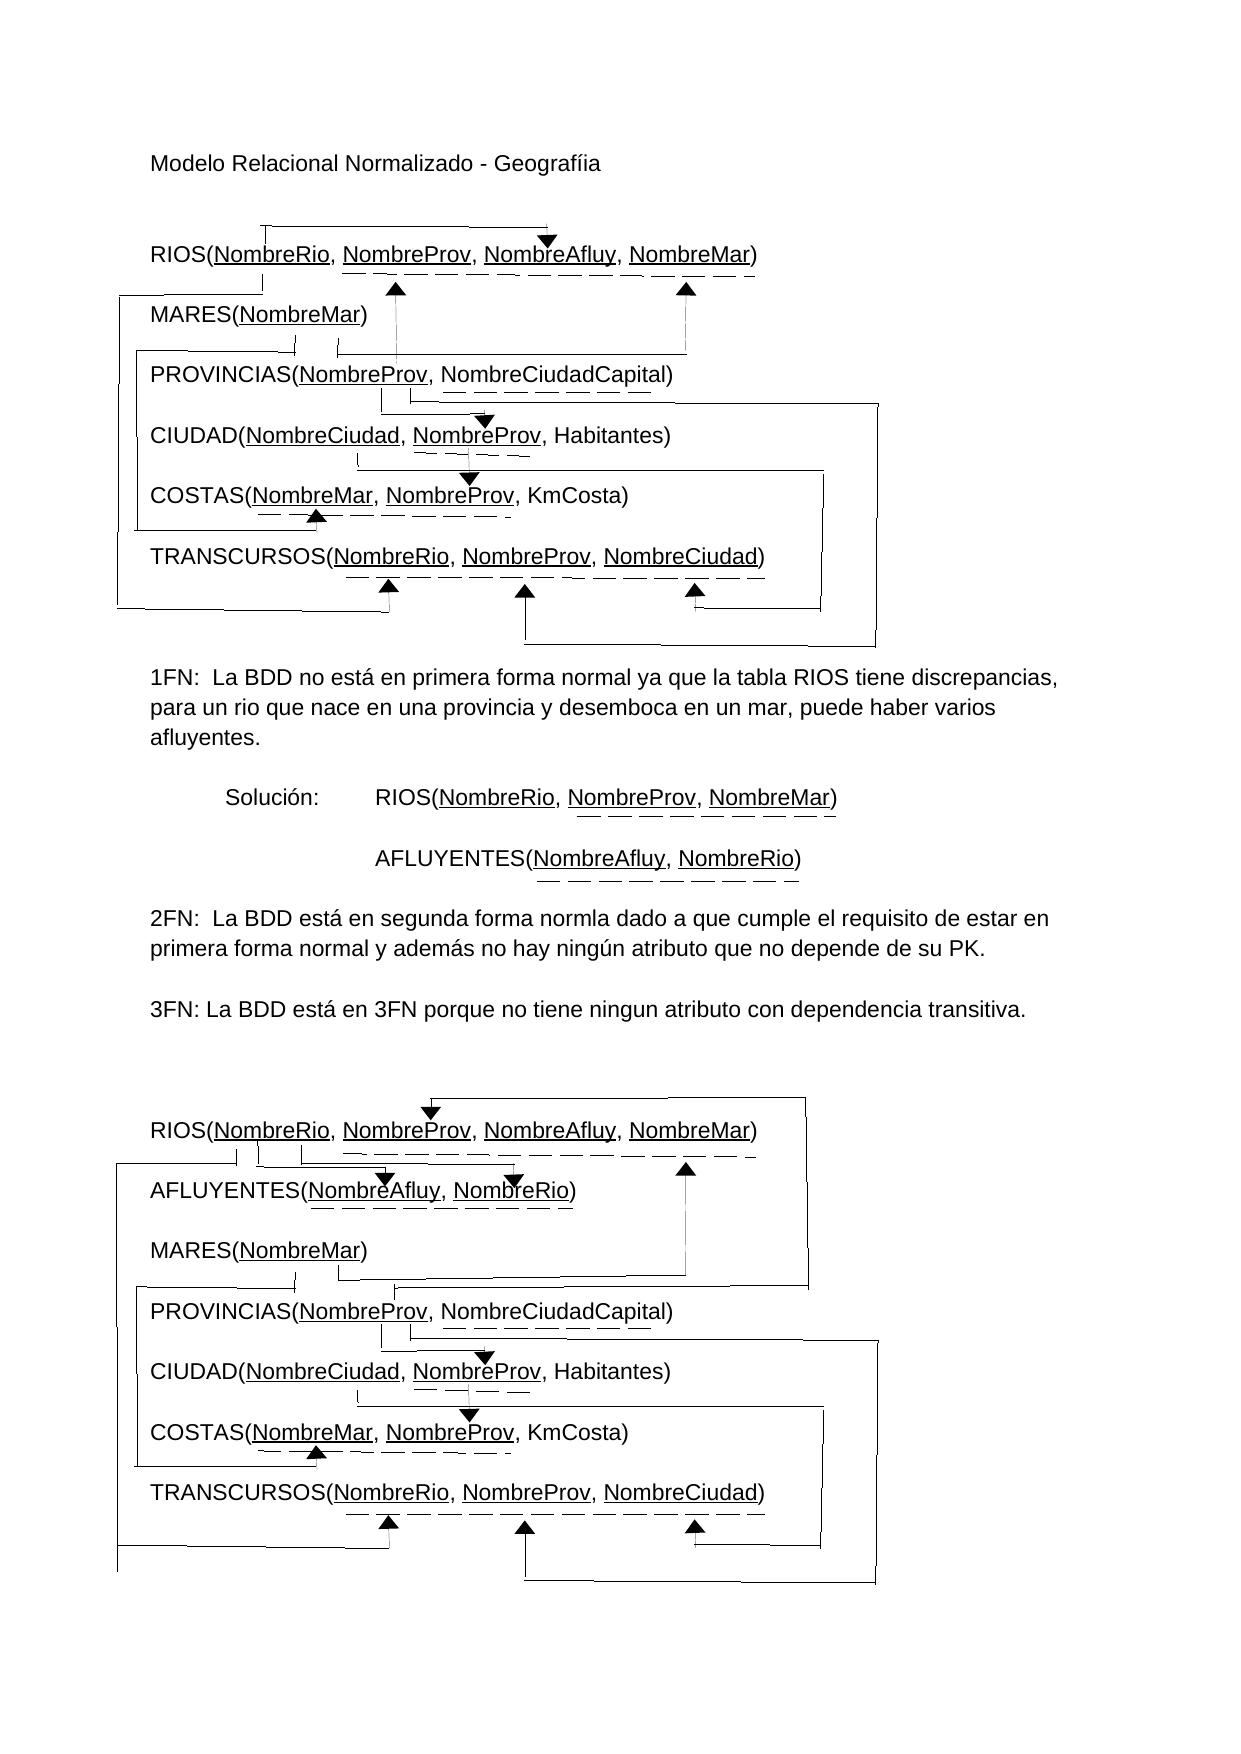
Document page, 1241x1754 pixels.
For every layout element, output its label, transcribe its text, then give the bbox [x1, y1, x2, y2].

text [877, 543, 1090, 569]
text RIOS(NombreRio, NombreProv, NombreAfluy, NombreMar) [150, 1117, 806, 1143]
text RIOS(NombreRio, NombreProv, NombreAfluy, NombreMar) [150, 241, 1090, 267]
text [878, 482, 1090, 509]
text PROVINCIAS(NombreProv, NombreCiudadCapital) [150, 361, 1090, 388]
text Solución: RIOS(NombreRio, NombreProv, NombreMar) [150, 784, 1090, 811]
text TRANSCURSOS(NombreRio, NombreProv, NombreCiudad) [150, 543, 876, 569]
text MARES(NombreMar) [150, 1237, 685, 1264]
text MARES(NombreMar) [150, 301, 396, 327]
text [686, 1177, 1090, 1203]
text [878, 1419, 1090, 1445]
text PROVINCIAS(NombreProv, NombreCiudadCapital) [150, 1298, 1090, 1324]
text Modelo Relacional Normalizado - Geografíia [150, 150, 1090, 176]
text [686, 301, 1090, 327]
text CIUDAD(NombreCiudad, NombreProv, Habitantes) [150, 422, 877, 448]
text [686, 1237, 1090, 1264]
text [807, 1117, 1090, 1143]
text TRANSCURSOS(NombreRio, NombreProv, NombreCiudad) [150, 1479, 876, 1506]
text COSTAS(NombreMar, NombreProv, KmCosta) [150, 1419, 877, 1445]
text 3FN: La BDD está en 3FN porque no tiene ningun atributo con dependencia transitiva. [150, 996, 1090, 1022]
text COSTAS(NombreMar, NombreProv, KmCosta) [150, 482, 877, 509]
text AFLUYENTES(NombreAfluy, NombreRio) [150, 1177, 685, 1203]
text [878, 1358, 1090, 1385]
text [878, 422, 1090, 448]
text CIUDAD(NombreCiudad, NombreProv, Habitantes) [150, 1358, 877, 1385]
text [396, 301, 685, 327]
text AFLUYENTES(NombreAfluy, NombreRio) [150, 845, 1090, 871]
text 1FN: La BDD no está en primera forma normal ya que la tabla RIOS tiene discrepancias, para un rio que nace en una provincia y desemboca en un mar, puede haber varios afluyentes. [150, 663, 1090, 750]
text [877, 1479, 1090, 1506]
text 2FN: La BDD está en segunda forma normla dado a que cumple el requisito de estar en primera forma normal y además no hay ningún atributo que no depende de su PK. [150, 905, 1090, 962]
